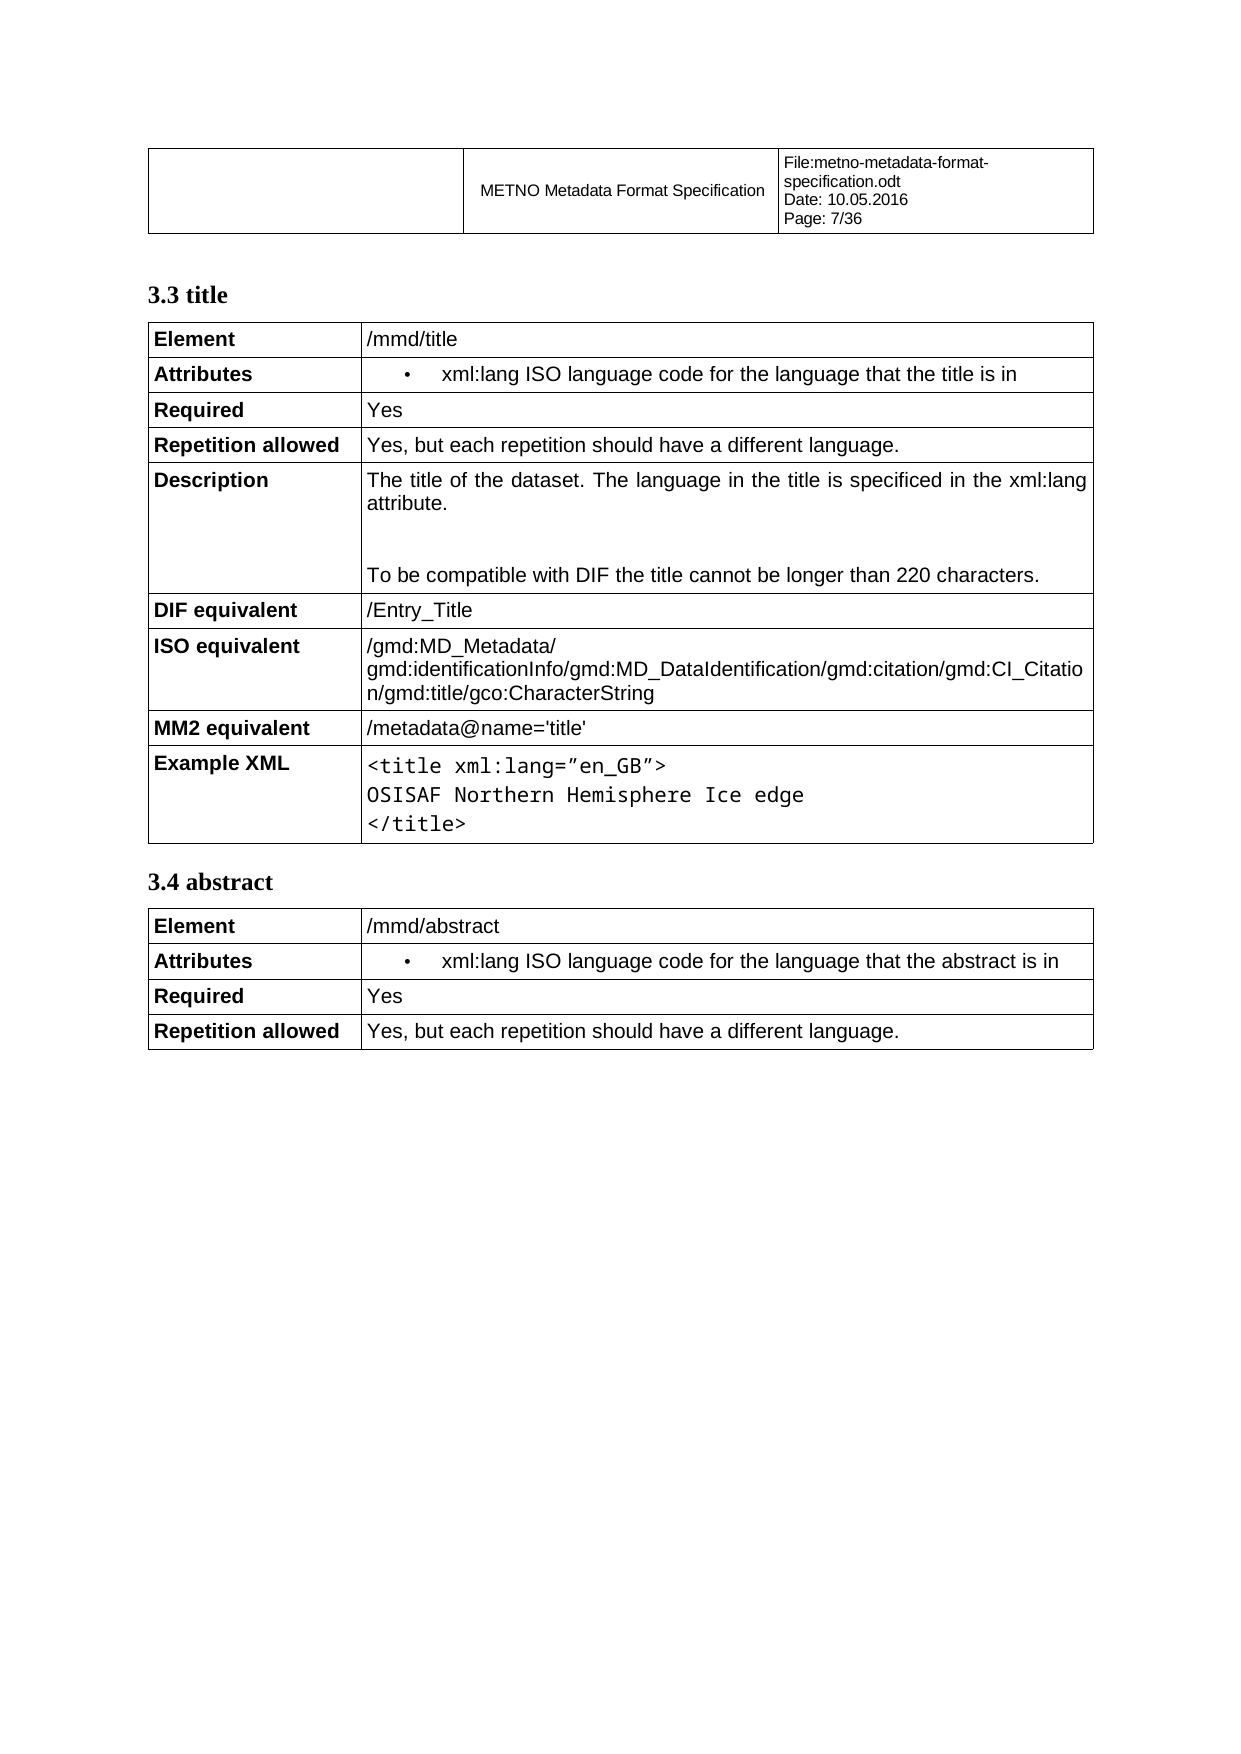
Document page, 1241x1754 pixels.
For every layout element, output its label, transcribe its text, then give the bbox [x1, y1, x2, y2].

table_cell <title xml:lang=”en_GB”> OSISAF Northern Hemisphere Ice edge </title> [362, 746, 1093, 843]
table_cell Example XML [149, 746, 361, 843]
table_cell DIF equivalent [149, 594, 361, 628]
table_cell ISO equivalent [149, 629, 361, 710]
table_cell Attributes [149, 358, 361, 392]
table_header Element [149, 909, 361, 943]
table_header /mmd/abstract [362, 909, 1093, 943]
table_header /mmd/title [362, 323, 1093, 357]
table_cell The title of the dataset. The language in the title is specificed in the xml:lang attribute. To be compatible with DIF the title cannot be longer than 220 characters. [362, 463, 1093, 593]
subtitle title [148, 281, 1093, 309]
table_cell Repetition allowed [149, 1015, 361, 1049]
table_cell Yes, but each repetition should have a different language. [362, 428, 1093, 462]
table_cell Yes [362, 980, 1093, 1014]
table_cell Required [149, 980, 361, 1014]
table_cell xml:lang ISO language code for the language that the abstract is in [362, 944, 1093, 979]
table_cell Attributes [149, 944, 361, 979]
table_cell Required [149, 393, 361, 427]
table_cell Yes [362, 393, 1093, 427]
table_cell MM2 equivalent [149, 711, 361, 745]
table_cell /Entry_Title [362, 594, 1093, 628]
table_cell Repetition allowed [149, 428, 361, 462]
table_cell Yes, but each repetition should have a different language. [362, 1015, 1093, 1049]
table_cell /gmd:MD_Metadata/ gmd:identificationInfo/gmd:MD_DataIdentification/gmd:citation/gmd:CI_Citation/gmd:title/gco:CharacterString [362, 629, 1093, 710]
table_cell xml:lang ISO language code for the language that the title is in [362, 358, 1093, 392]
table_cell Description [149, 463, 361, 593]
subtitle abstract [148, 868, 1093, 896]
table_cell /metadata@name='title' [362, 711, 1093, 745]
table_header Element [149, 323, 361, 357]
